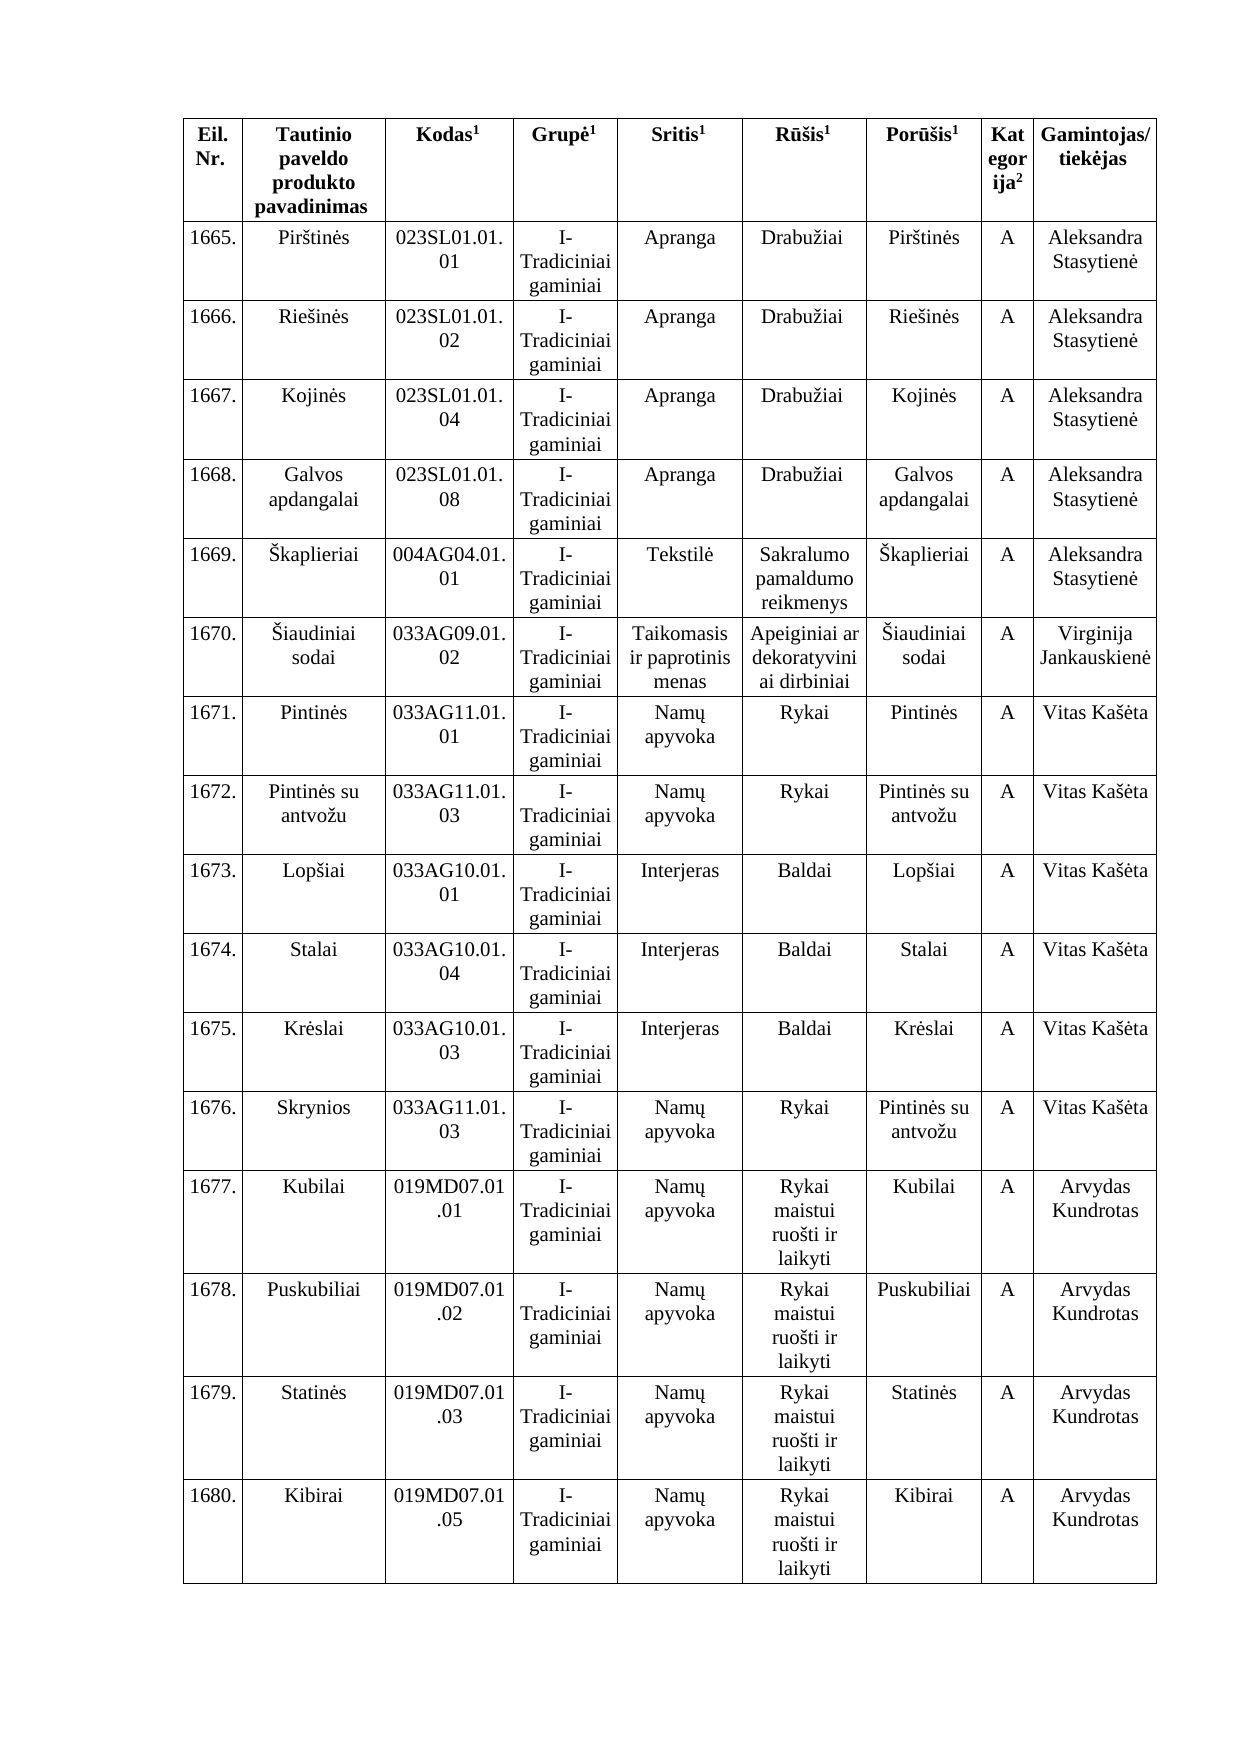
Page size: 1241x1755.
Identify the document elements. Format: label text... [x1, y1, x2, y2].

table_cell I-Tradiciniai gaminiai [514, 697, 617, 775]
table_cell Kojinės [867, 380, 981, 458]
table_cell I-Tradiciniai gaminiai [514, 539, 617, 617]
table_header Porūšis1 [867, 119, 981, 221]
table_cell Namų apyvoka [618, 1377, 742, 1479]
table_cell Namų apyvoka [618, 1171, 742, 1273]
table_cell 1675. [184, 1013, 242, 1091]
table_cell A [982, 697, 1033, 775]
table_cell A [982, 1377, 1033, 1479]
table_cell Vitas Kašėta [1034, 1092, 1156, 1170]
table_cell A [982, 301, 1033, 379]
table_cell I-Tradiciniai gaminiai [514, 1092, 617, 1170]
table_cell I-Tradiciniai gaminiai [514, 222, 617, 300]
table_cell 023SL01.01.01 [386, 222, 513, 300]
table_cell Drabužiai [743, 222, 866, 300]
table_cell A [982, 934, 1033, 1012]
table_cell Škaplieriai [243, 539, 385, 617]
table_cell A [982, 380, 1033, 458]
table_header Eil. Nr. [184, 119, 242, 221]
table_cell Rykai [743, 1092, 866, 1170]
table_cell Drabužiai [743, 301, 866, 379]
table_cell Drabužiai [743, 460, 866, 537]
table_cell Pintinės [243, 697, 385, 775]
table_cell Namų apyvoka [618, 1480, 742, 1582]
table_cell I-Tradiciniai gaminiai [514, 301, 617, 379]
table_cell Stalai [867, 934, 981, 1012]
table_cell Šiaudiniai sodai [867, 618, 981, 696]
table_cell Arvydas Kundrotas [1034, 1274, 1156, 1376]
table_cell Lopšiai [867, 855, 981, 933]
table_cell Krėslai [867, 1013, 981, 1091]
table_cell I-Tradiciniai gaminiai [514, 934, 617, 1012]
table_cell Pintinės [867, 697, 981, 775]
table_cell A [982, 1092, 1033, 1170]
table_cell 023SL01.01.04 [386, 380, 513, 458]
table_cell 019MD07.01.01 [386, 1171, 513, 1273]
table_cell Aleksandra Stasytienė [1034, 380, 1156, 458]
table_cell A [982, 1013, 1033, 1091]
table_cell Riešinės [243, 301, 385, 379]
table_cell Pintinės su antvožu [867, 776, 981, 854]
table_cell 019MD07.01.02 [386, 1274, 513, 1376]
table_cell 023SL01.01.02 [386, 301, 513, 379]
table_cell I-Tradiciniai gaminiai [514, 1274, 617, 1376]
table_cell Statinės [867, 1377, 981, 1479]
table_cell I-Tradiciniai gaminiai [514, 380, 617, 458]
table_cell Škaplieriai [867, 539, 981, 617]
table_cell 1665. [184, 222, 242, 300]
table_header Rūšis1 [743, 119, 866, 221]
table_cell A [982, 222, 1033, 300]
table_cell 033AG09.01.02 [386, 618, 513, 696]
table_cell Virginija Jankauskienė [1034, 618, 1156, 696]
table_cell Baldai [743, 1013, 866, 1091]
table_cell Aleksandra Stasytienė [1034, 460, 1156, 537]
table_cell Šiaudiniai sodai [243, 618, 385, 696]
table_cell Puskubiliai [243, 1274, 385, 1376]
table_cell Rykai maistui ruošti ir laikyti [743, 1480, 866, 1582]
table_cell I-Tradiciniai gaminiai [514, 855, 617, 933]
table_cell Taikomasis ir paprotinis menas [618, 618, 742, 696]
table_cell Apranga [618, 222, 742, 300]
table_cell 1672. [184, 776, 242, 854]
table_cell 019MD07.01.03 [386, 1377, 513, 1479]
table_cell I-Tradiciniai gaminiai [514, 618, 617, 696]
table_cell Apranga [618, 460, 742, 537]
table_cell Apranga [618, 301, 742, 379]
table_cell Statinės [243, 1377, 385, 1479]
table_cell Krėslai [243, 1013, 385, 1091]
table_cell Rykai maistui ruošti ir laikyti [743, 1377, 866, 1479]
table_cell 1670. [184, 618, 242, 696]
table_cell Interjeras [618, 855, 742, 933]
table_cell Pirštinės [867, 222, 981, 300]
table_cell 1667. [184, 380, 242, 458]
table_cell 033AG10.01.04 [386, 934, 513, 1012]
table_cell Aleksandra Stasytienė [1034, 539, 1156, 617]
table_cell Kubilai [867, 1171, 981, 1273]
table_cell A [982, 539, 1033, 617]
table_cell 1680. [184, 1480, 242, 1582]
table_cell A [982, 618, 1033, 696]
table_cell A [982, 460, 1033, 537]
table_cell 033AG11.01.03 [386, 776, 513, 854]
table_cell 023SL01.01.08 [386, 460, 513, 537]
table_cell 1671. [184, 697, 242, 775]
table_cell Namų apyvoka [618, 1274, 742, 1376]
table_cell 1668. [184, 460, 242, 537]
table_cell Baldai [743, 855, 866, 933]
table_cell Kojinės [243, 380, 385, 458]
table_cell Arvydas Kundrotas [1034, 1171, 1156, 1273]
table_cell 033AG11.01.03 [386, 1092, 513, 1170]
table_cell Vitas Kašėta [1034, 934, 1156, 1012]
table_cell Arvydas Kundrotas [1034, 1377, 1156, 1479]
table_cell 1673. [184, 855, 242, 933]
table_cell 004AG04.01.01 [386, 539, 513, 617]
table_cell Kibirai [243, 1480, 385, 1582]
table_cell I-Tradiciniai gaminiai [514, 460, 617, 537]
table_cell Namų apyvoka [618, 776, 742, 854]
table_cell A [982, 1480, 1033, 1582]
table_cell 033AG10.01.03 [386, 1013, 513, 1091]
table_header Kodas1 [386, 119, 513, 221]
table_cell Sakralumo pamaldumo reikmenys [743, 539, 866, 617]
table_cell Interjeras [618, 1013, 742, 1091]
table_cell 1674. [184, 934, 242, 1012]
table_cell Lopšiai [243, 855, 385, 933]
table_header Tautinio paveldo produkto pavadinimas [243, 119, 385, 221]
table_cell Namų apyvoka [618, 697, 742, 775]
table_cell Baldai [743, 934, 866, 1012]
table_cell Galvos apdangalai [867, 460, 981, 537]
table_cell Pirštinės [243, 222, 385, 300]
table_cell A [982, 1171, 1033, 1273]
table_cell Arvydas Kundrotas [1034, 1480, 1156, 1582]
table_cell Vitas Kašėta [1034, 697, 1156, 775]
table_cell 1666. [184, 301, 242, 379]
table_cell Stalai [243, 934, 385, 1012]
table_cell Aleksandra Stasytienė [1034, 222, 1156, 300]
table_cell I-Tradiciniai gaminiai [514, 1171, 617, 1273]
table_cell Vitas Kašėta [1034, 776, 1156, 854]
table_cell Kibirai [867, 1480, 981, 1582]
table_cell 1679. [184, 1377, 242, 1479]
table_cell Tekstilė [618, 539, 742, 617]
table_cell Drabužiai [743, 380, 866, 458]
table_cell Rykai maistui ruošti ir laikyti [743, 1274, 866, 1376]
table_cell Kubilai [243, 1171, 385, 1273]
table_cell 033AG11.01.01 [386, 697, 513, 775]
table_cell A [982, 776, 1033, 854]
table_cell Vitas Kašėta [1034, 1013, 1156, 1091]
table_cell Apeiginiai ar dekoratyviniai dirbiniai [743, 618, 866, 696]
table_cell 1677. [184, 1171, 242, 1273]
table_cell A [982, 1274, 1033, 1376]
table_cell Riešinės [867, 301, 981, 379]
table_cell I-Tradiciniai gaminiai [514, 776, 617, 854]
table_cell Rykai maistui ruošti ir laikyti [743, 1171, 866, 1273]
table_cell 1678. [184, 1274, 242, 1376]
table_cell 1676. [184, 1092, 242, 1170]
table_cell 033AG10.01.01 [386, 855, 513, 933]
table_cell Puskubiliai [867, 1274, 981, 1376]
table_cell Apranga [618, 380, 742, 458]
table_cell Aleksandra Stasytienė [1034, 301, 1156, 379]
table_cell Rykai [743, 697, 866, 775]
table_cell Namų apyvoka [618, 1092, 742, 1170]
table_cell Interjeras [618, 934, 742, 1012]
table_header Kategorija2 [982, 119, 1033, 221]
table_cell 019MD07.01.05 [386, 1480, 513, 1582]
table_cell 1669. [184, 539, 242, 617]
table_cell Rykai [743, 776, 866, 854]
table_cell A [982, 855, 1033, 933]
table_cell I-Tradiciniai gaminiai [514, 1377, 617, 1479]
table_header Grupė1 [514, 119, 617, 221]
table_header Gamintojas/ tiekėjas [1034, 119, 1156, 221]
table_cell Pintinės su antvožu [867, 1092, 981, 1170]
table_header Sritis1 [618, 119, 742, 221]
table_cell Skrynios [243, 1092, 385, 1170]
table_cell Pintinės su antvožu [243, 776, 385, 854]
table_cell Galvos apdangalai [243, 460, 385, 537]
table_cell I-Tradiciniai gaminiai [514, 1480, 617, 1582]
table_cell I-Tradiciniai gaminiai [514, 1013, 617, 1091]
table_cell Vitas Kašėta [1034, 855, 1156, 933]
